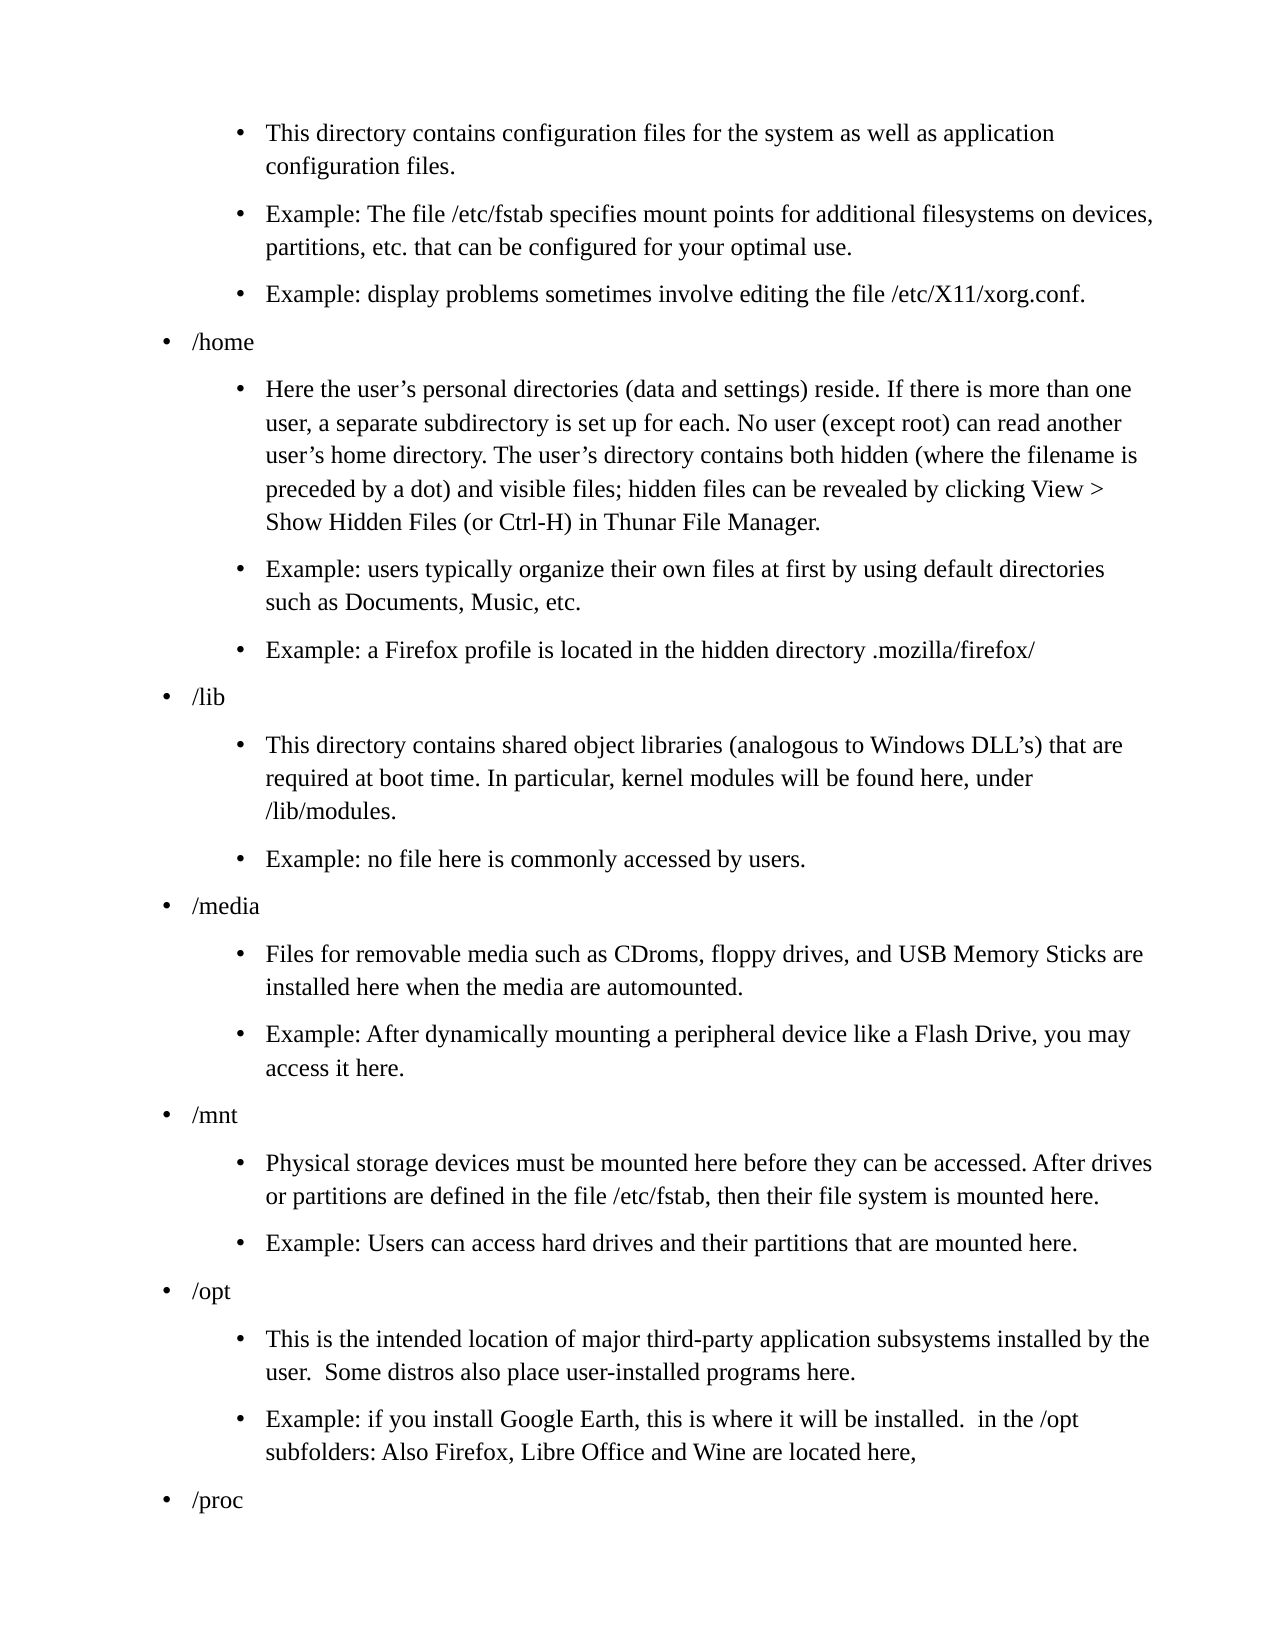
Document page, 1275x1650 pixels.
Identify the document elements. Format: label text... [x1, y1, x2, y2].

list /media [162, 891, 1157, 920]
list This directory contains configuration files for the system as well as application configuration files. [236, 118, 1157, 180]
list Example: After dynamically mounting a peripheral device like a Flash Drive, you may access it here. [236, 1019, 1157, 1081]
list Example: users typically organize their own files at first by using default directories such as Documents, Music, etc. [236, 554, 1157, 616]
list /opt [162, 1276, 1157, 1305]
list This directory contains shared object libraries (analogous to Windows DLL’s) that are required at boot time. In particular, kernel modules will be found here, under /lib/modules. [236, 730, 1157, 825]
list Example: display problems sometimes involve editing the file /etc/X11/xorg.conf. [236, 279, 1157, 308]
list /proc [162, 1485, 1157, 1514]
list /mnt [162, 1100, 1157, 1129]
list Example: a Firefox profile is located in the hidden directory .mozilla/firefox/ [236, 635, 1157, 664]
list /home [162, 327, 1157, 356]
list Example: Users can access hard drives and their partitions that are mounted here. [236, 1228, 1157, 1257]
list /lib [162, 682, 1157, 711]
list Example: The file /etc/fstab specifies mount points for additional filesystems on devices, partitions, etc. that can be configured for your optimal use. [236, 199, 1157, 261]
list Physical storage devices must be mounted here before they can be accessed. After drives or partitions are defined in the file /etc/fstab, then their file system is mounted here. [236, 1148, 1157, 1209]
list This is the intended location of major third-party application subsystems installed by the user. Some distros also place user-installed programs here. [236, 1324, 1157, 1385]
list Here the user’s personal directories (data and settings) reside. If there is more than one user, a separate subdirectory is set up for each. No user (except root) can read another user’s home directory. The user’s directory contains both hidden (where the filename is preceded by a dot) and visible files; hidden files can be revealed by clicking View > Show Hidden Files (or Ctrl-H) in Thunar File Manager. [236, 374, 1157, 535]
list Files for removable media such as CDroms, floppy drives, and USB Memory Sticks are installed here when the media are automounted. [236, 939, 1157, 1001]
list Example: no file here is commonly accessed by users. [236, 844, 1157, 872]
list Example: if you install Google Earth, this is where it will be installed. in the /opt subfolders: Also Firefox, Libre Office and Wine are located here, [236, 1404, 1157, 1466]
